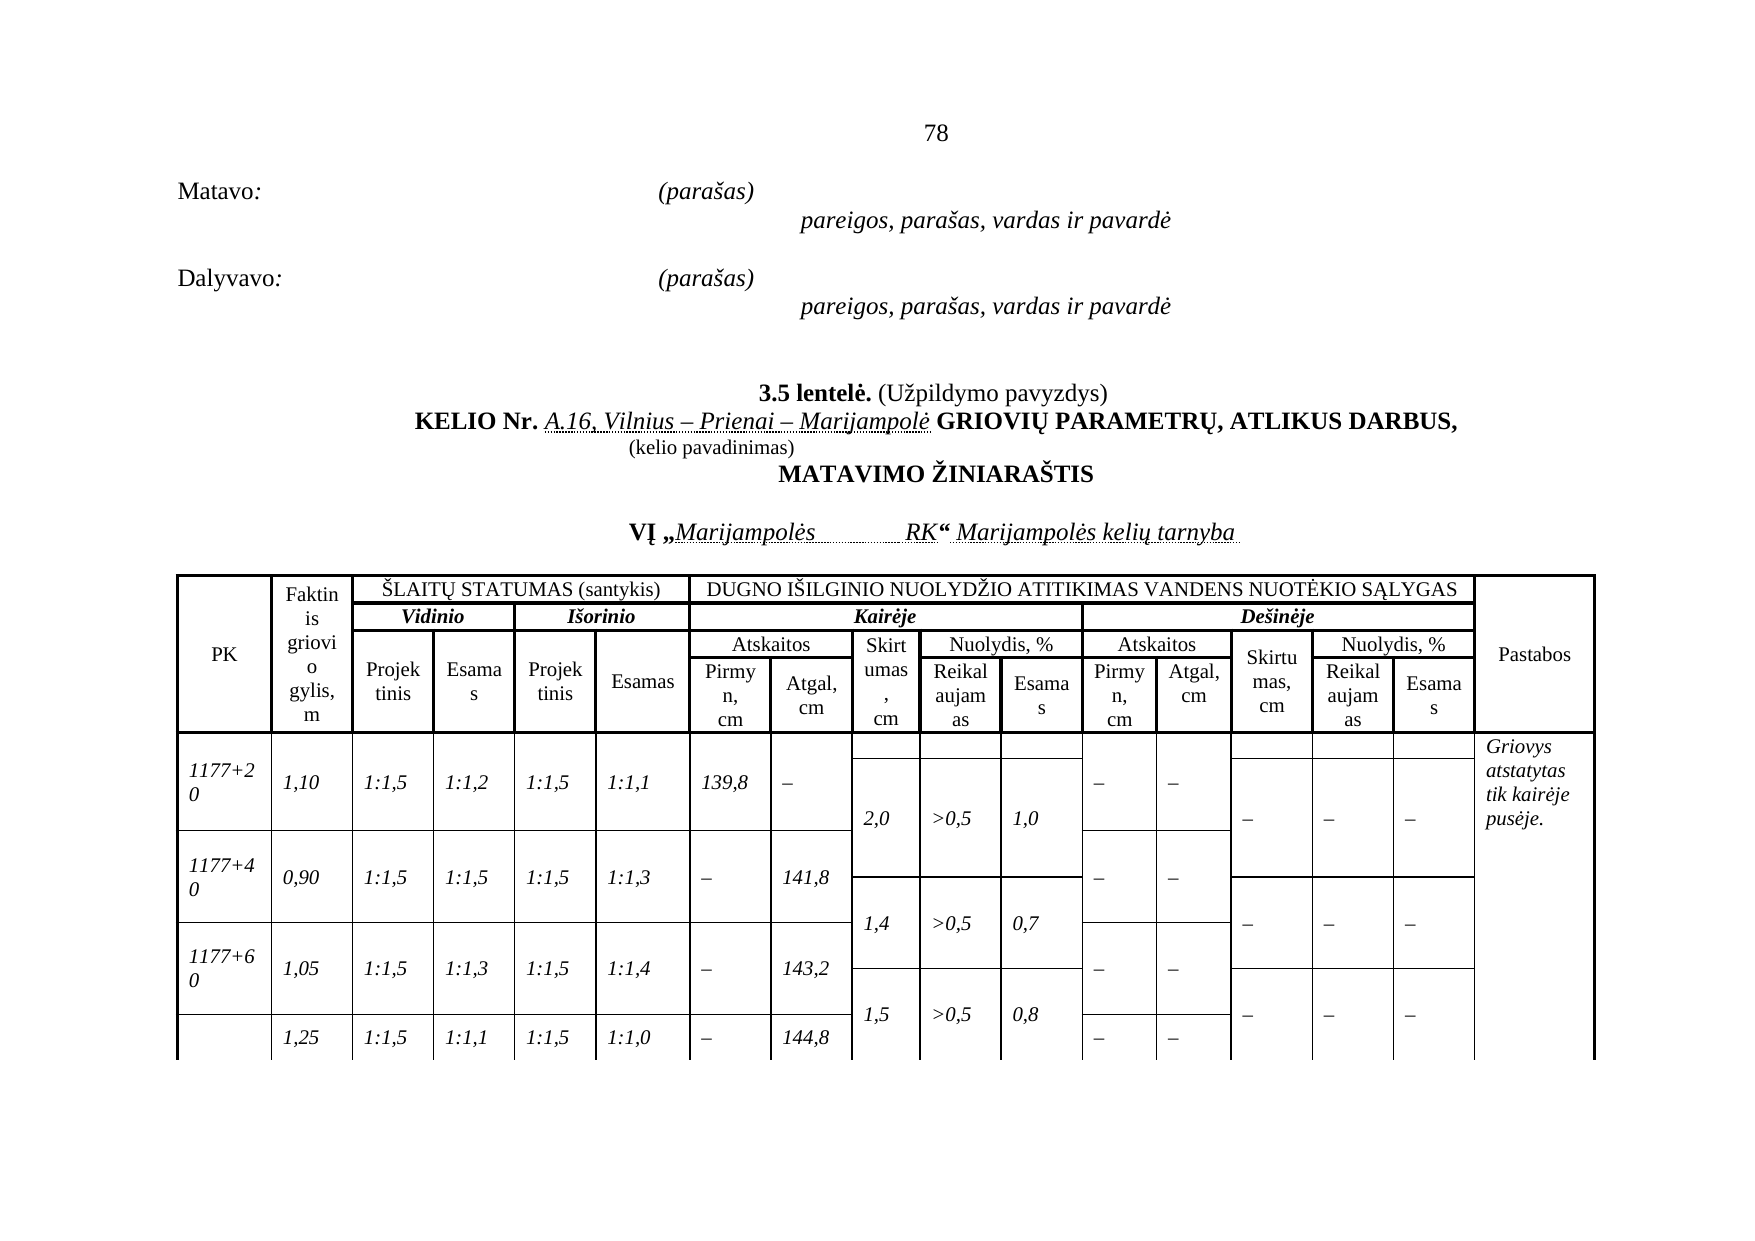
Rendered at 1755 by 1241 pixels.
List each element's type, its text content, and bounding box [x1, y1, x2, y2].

table_cell – [1394, 969, 1474, 1059]
table_cell 141,8 [772, 831, 851, 922]
table_cell [921, 734, 1000, 758]
table_cell – [1232, 878, 1312, 968]
table_cell [1394, 734, 1474, 758]
table_header Faktinis griovio gylis, m [273, 577, 351, 731]
table_cell 1:1,5 [515, 923, 595, 1014]
table_cell Išorinio [516, 605, 688, 628]
table_cell >0,5 [921, 969, 1000, 1059]
table_cell 1,10 [272, 734, 352, 830]
table_cell 143,2 [772, 923, 851, 1014]
table_cell Pirmyn, cm [691, 659, 769, 731]
table_cell – [1083, 831, 1156, 922]
table_cell 1177+40 [179, 831, 271, 922]
table_cell 1:1,3 [597, 831, 689, 922]
text 3.5 lentelė. (Užpildymo pavyzdys) [177, 378, 1695, 406]
table_cell 1:1,2 [434, 734, 514, 830]
table_cell Vidinio [354, 605, 513, 628]
text pareigos, parašas, vardas ir pavardė [177, 291, 1695, 320]
table_cell >0,5 [921, 878, 1000, 968]
table_cell 1:1,0 [597, 1015, 689, 1059]
table_cell [1232, 734, 1312, 758]
table_cell 0,8 [1002, 969, 1082, 1059]
table_cell – [1083, 923, 1156, 1014]
text KELIO Nr. A.16, Vilnius – Prienai – Marijampolė GRIOVIŲ PARAMETRŲ, ATLIKUS DARBUS, [177, 406, 1695, 435]
table_cell 1:1,1 [434, 1015, 514, 1059]
table_cell Skirtumas, cm [1233, 632, 1311, 731]
table_cell 1,5 [853, 969, 919, 1059]
table_cell [1475, 922, 1593, 1014]
table_cell – [1313, 878, 1393, 968]
table_cell – [1313, 759, 1393, 876]
table_cell 139,8 [691, 734, 770, 830]
text VĮ „Marijampolės RK“ Marijampolės kelių tarnyba [177, 517, 1695, 545]
table_cell Atgal, cm [1158, 659, 1230, 731]
table_cell 2,0 [853, 759, 919, 876]
table_cell >0,5 [921, 759, 1000, 876]
table_cell 1:1,1 [597, 734, 689, 830]
table_cell Griovys atstatytas tik kairėje pusėje. [1475, 734, 1593, 830]
table_header Pastabos [1476, 577, 1593, 731]
table_cell Dešinėje [1084, 605, 1473, 628]
text pareigos, parašas, vardas ir pavardė [177, 205, 1695, 234]
table_cell 1:1,5 [515, 1015, 595, 1059]
table_cell 0,90 [272, 831, 352, 922]
table_cell – [1232, 759, 1312, 876]
table_cell 1:1,5 [353, 831, 433, 922]
table_cell 1177+20 [179, 734, 271, 830]
table_cell – [1083, 1015, 1156, 1059]
table_cell – [1232, 969, 1312, 1059]
text (kelio pavadinimas) [177, 435, 1695, 459]
table_cell 1:1,5 [515, 831, 595, 922]
table_cell Esamas [435, 632, 513, 731]
table_cell 144,8 [772, 1015, 851, 1059]
table_cell 1,25 [272, 1015, 352, 1059]
table_cell Nuolydis, % [922, 632, 1081, 656]
table_cell [1475, 1014, 1593, 1059]
table_cell 1,4 [853, 878, 919, 968]
table_cell Projektinis [354, 632, 432, 731]
table_cell Esamas [1395, 659, 1473, 731]
text MATAVIMO ŽINIARAŠTIS [177, 459, 1695, 488]
table_cell – [1157, 831, 1230, 922]
table_cell Esamas [597, 632, 688, 731]
table_cell – [691, 923, 770, 1014]
table_header PK [179, 577, 270, 731]
table_cell Reikalaujamas [922, 659, 999, 731]
table_cell 1,0 [1002, 759, 1082, 876]
table_cell 1:1,5 [353, 734, 433, 830]
table_cell 0,7 [1002, 878, 1082, 968]
table_cell Atskaitos [1084, 632, 1230, 656]
table_cell Atskaitos [691, 632, 851, 656]
table_cell Atgal, cm [772, 659, 851, 731]
table_cell Skirtumas, cm [854, 632, 918, 731]
table_cell – [772, 734, 851, 830]
table_cell 1,05 [272, 923, 352, 1014]
table_cell Kairėje [691, 605, 1081, 628]
table_cell [1475, 830, 1593, 922]
table_cell – [1313, 969, 1393, 1059]
table_cell 1:1,5 [515, 734, 595, 830]
table_cell – [691, 1015, 770, 1059]
table_cell Projektinis [516, 632, 594, 731]
table_cell – [1394, 878, 1474, 968]
table_cell [179, 1015, 271, 1059]
table_cell Esamas [1003, 659, 1081, 731]
table_cell – [1157, 1015, 1230, 1059]
table_cell 1:1,5 [353, 1015, 433, 1059]
table_cell [1313, 734, 1393, 758]
table_cell – [1157, 923, 1230, 1014]
table_cell 1:1,5 [434, 831, 514, 922]
table_header ŠLAITŲ STATUMAS (santykis) [354, 577, 688, 601]
table_cell – [1157, 734, 1230, 830]
text Matavo: (parašas) [177, 176, 1695, 205]
table_cell – [1394, 759, 1474, 876]
table_cell [1002, 734, 1082, 758]
table_cell 1177+60 [179, 923, 271, 1014]
table_cell 1:1,5 [353, 923, 433, 1014]
table_cell [853, 734, 919, 758]
table_cell – [691, 831, 770, 922]
table_cell – [1083, 734, 1156, 830]
table_cell Reikalaujamas [1314, 659, 1392, 731]
table_cell Pirmyn, cm [1084, 659, 1155, 731]
table_cell 1:1,4 [597, 923, 689, 1014]
text Dalyvavo: (parašas) [177, 263, 1695, 291]
table_cell Nuolydis, % [1314, 632, 1473, 656]
table_header DUGNO IŠILGINIO NUOLYDŽIO ATITIKIMAS VANDENS NUOTĖKIO SĄLYGAS [691, 577, 1473, 601]
table_cell 1:1,3 [434, 923, 514, 1014]
